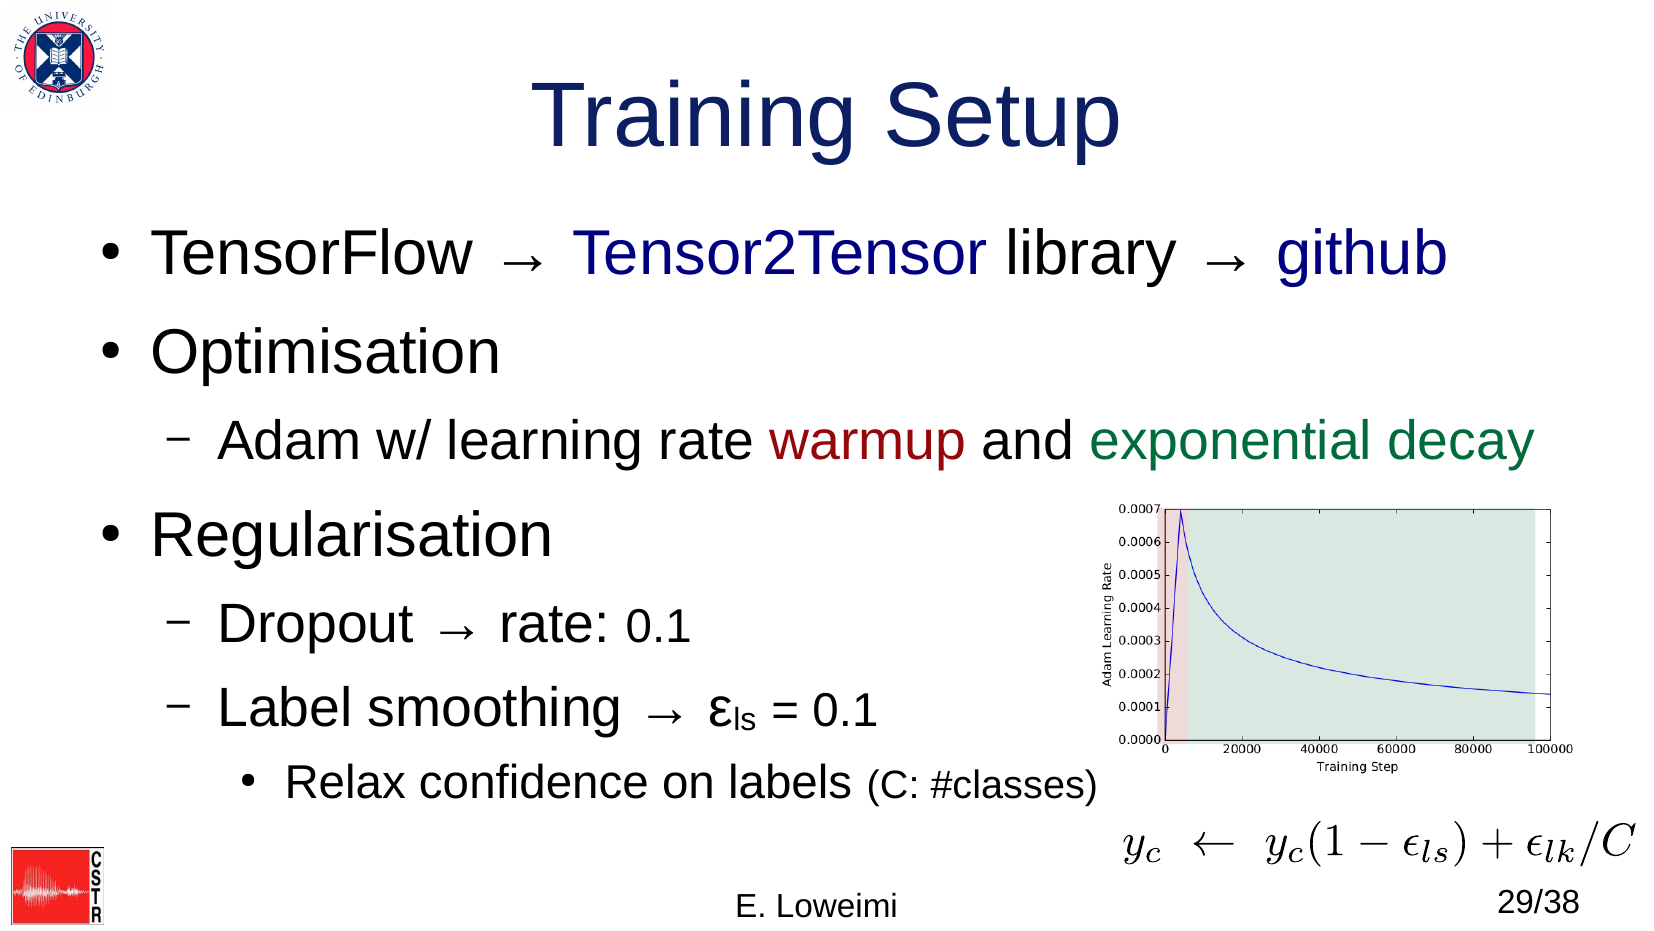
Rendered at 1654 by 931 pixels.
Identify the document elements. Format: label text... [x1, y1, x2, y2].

text_box [1122, 820, 1637, 867]
picture [6, 4, 113, 110]
list TensorFlow → Tensor2Tensor library → github Optimisation Adam w/ learning rate warmup and exponential decay Regularisation Dropout → rate: 0.1 Label smoothing → εls = 0.1 Relax confidence on labels (C: #classes) [82, 217, 1571, 851]
text_box E. Loweimi [720, 879, 934, 931]
picture [11, 847, 104, 925]
picture [1094, 496, 1580, 780]
text_box 29/38 [1482, 876, 1625, 931]
title Training Setup [82, 37, 1571, 193]
text_box [1157, 507, 1536, 745]
